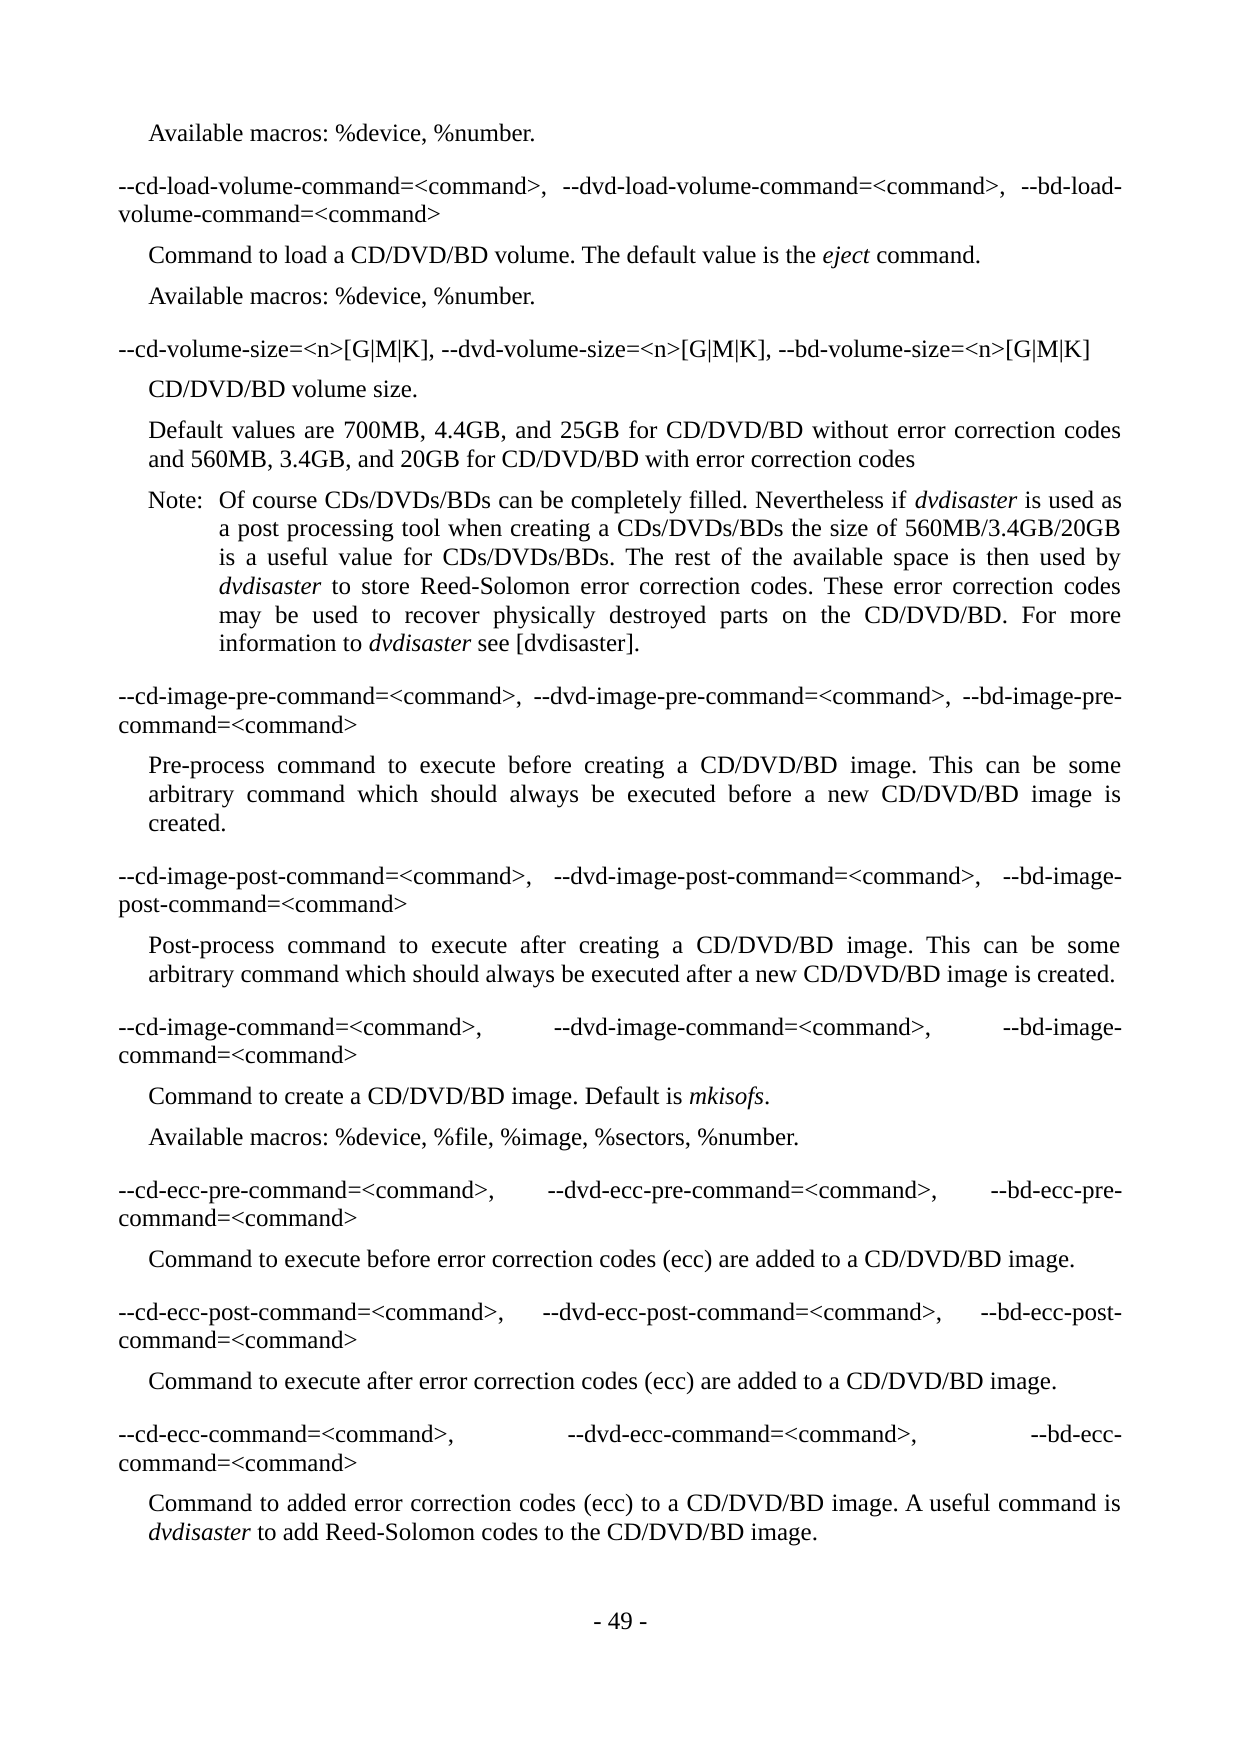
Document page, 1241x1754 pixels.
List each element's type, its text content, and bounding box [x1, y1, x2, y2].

text CD/DVD/BD volume size. [148, 374, 1122, 403]
text Command to added error correction codes (ecc) to a CD/DVD/BD image. A useful command is dvdisaster to add Reed-Solomon codes to the CD/DVD/BD image. [148, 1488, 1122, 1546]
title --cd-image-command=<command>, --dvd-image-command=<command>, --bd-image-command=<command> [118, 1012, 1122, 1069]
title --cd-ecc-command=<command>, --dvd-ecc-command=<command>, --bd-ecc-command=<command> [118, 1419, 1122, 1477]
text Available macros: %device, %number. [148, 118, 1122, 147]
title --cd-image-pre-command=<command>, --dvd-image-pre-command=<command>, --bd-image-pre-command=<command> [118, 681, 1122, 739]
text Available macros: %device, %number. [148, 281, 1122, 310]
text Command to execute after error correction codes (ecc) are added to a CD/DVD/BD image. [148, 1366, 1122, 1395]
title --cd-load-volume-command=<command>, --dvd-load-volume-command=<command>, --bd-load-volume-command=<command> [118, 171, 1122, 228]
title --cd-volume-size=<n>[G|M|K], --dvd-volume-size=<n>[G|M|K], --bd-volume-size=<n>[G|M|K] [118, 334, 1122, 362]
text Default values are 700MB, 4.4GB, and 25GB for CD/DVD/BD without error correction codes and 560MB, 3.4GB, and 20GB for CD/DVD/BD with error correction codes [148, 415, 1122, 473]
title --cd-ecc-pre-command=<command>, --dvd-ecc-pre-command=<command>, --bd-ecc-pre-command=<command> [118, 1175, 1122, 1232]
title --cd-ecc-post-command=<command>, --dvd-ecc-post-command=<command>, --bd-ecc-post-command=<command> [118, 1297, 1122, 1354]
text Command to execute before error correction codes (ecc) are added to a CD/DVD/BD image. [148, 1244, 1122, 1273]
text Note: Of course CDs/DVDs/BDs can be completely filled. Nevertheless if dvdisaster is used as a post processing tool when creating a CDs/DVDs/BDs the size of 560MB/3.4GB/20GB is a useful value for CDs/DVDs/BDs. The rest of the available space is then used by dvdisaster to store Reed-Solomon error correction codes. These error correction codes may be used to recover physically destroyed parts on the CD/DVD/BD. For more information to dvdisaster see [dvdisaster]. [148, 485, 1122, 657]
title --cd-image-post-command=<command>, --dvd-image-post-command=<command>, --bd-image-post-command=<command> [118, 861, 1122, 918]
text Post-process command to execute after creating a CD/DVD/BD image. This can be some arbitrary command which should always be executed after a new CD/DVD/BD image is created. [148, 930, 1122, 988]
text Pre-process command to execute before creating a CD/DVD/BD image. This can be some arbitrary command which should always be executed before a new CD/DVD/BD image is created. [148, 751, 1122, 837]
text Command to create a CD/DVD/BD image. Default is mkisofs. [148, 1081, 1122, 1110]
text Available macros: %device, %file, %image, %sectors, %number. [148, 1122, 1122, 1151]
text Command to load a CD/DVD/BD volume. The default value is the eject command. [148, 240, 1122, 269]
